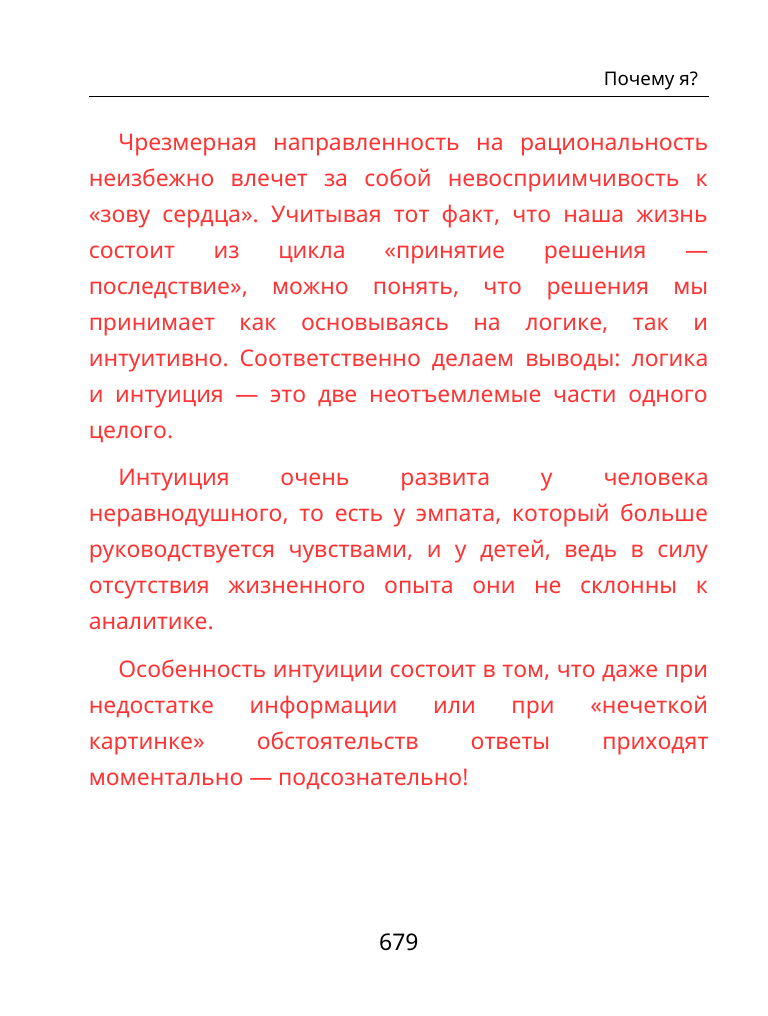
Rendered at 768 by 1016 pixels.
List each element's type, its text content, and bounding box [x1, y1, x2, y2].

text Особенность интуиции состоит в том, что даже при недостатке информации или при «нечеткой картинке» обстоятельств ответы приходят моментально — подсознательно! [88, 653, 709, 792]
text Интуиция очень развита у человека неравнодушного, то есть у эмпата, который больше руководствуется чувствами, и у детей, ведь в силу отсутствия жизненного опыта они не склонны к аналитике. [88, 461, 709, 636]
text Чрезмерная направленность на рациональность неизбежно влечет за собой невосприимчивость к «зову сердца». Учитывая тот факт, что наша жизнь состоит из цикла «принятие решения — последствие», можно понять, что решения мы принимает как основываясь на логике, так и интуитивно. Соответственно делаем выводы: логика и интуиция — это две неотъемлемые части одного целого. [88, 126, 709, 445]
